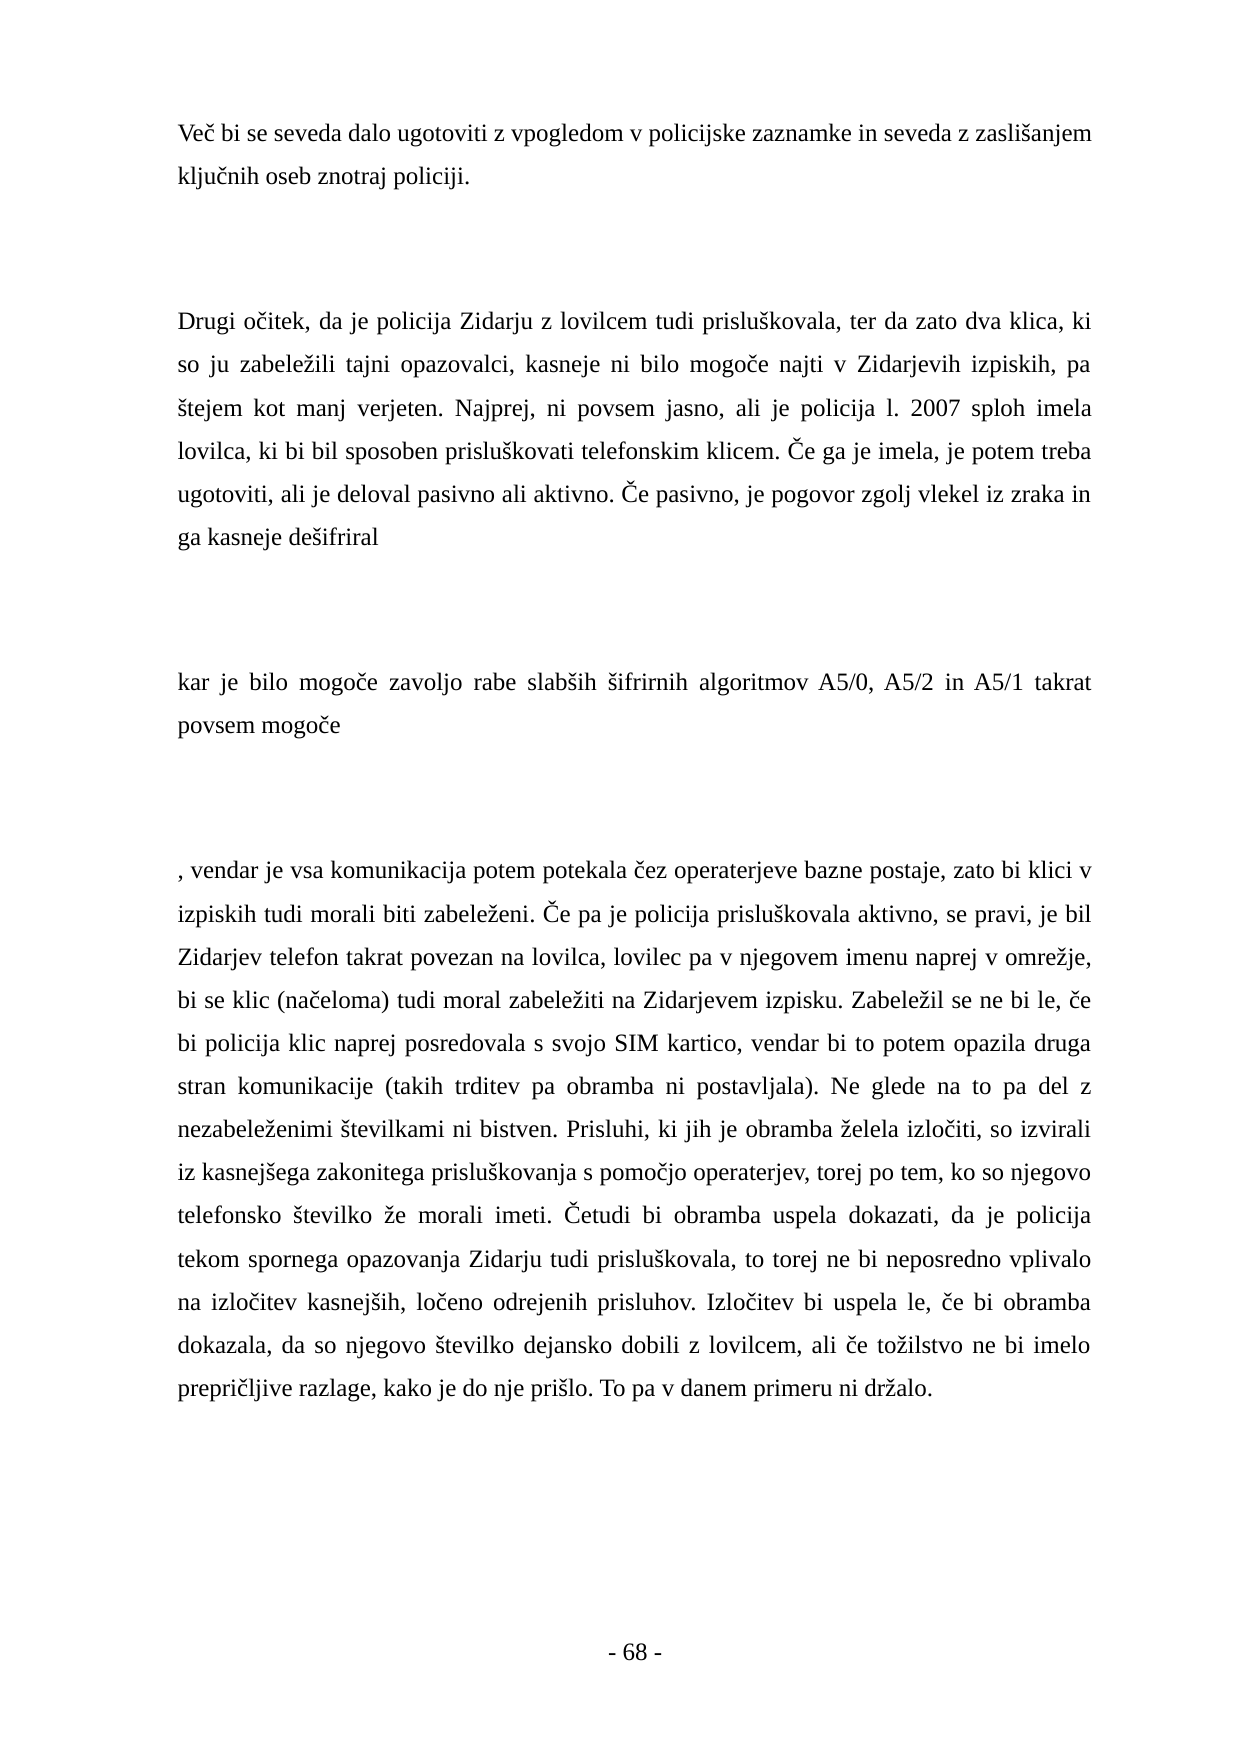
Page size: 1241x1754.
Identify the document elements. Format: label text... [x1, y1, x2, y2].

text , vendar je vsa komunikacija potem potekala čez operaterjeve bazne postaje, zato bi klici v izpiskih tudi morali biti zabeleženi. Če pa je policija prisluškovala aktivno, se pravi, je bil Zidarjev telefon takrat povezan na lovilca, lovilec pa v njegovem imenu naprej v omrežje, bi se klic (načeloma) tudi moral zabeležiti na Zidarjevem izpisku. Zabeležil se ne bi le, če bi policija klic naprej posredovala s svojo SIM kartico, vendar bi to potem opazila druga stran komunikacije (takih trditev pa obramba ni postavljala). Ne glede na to pa del z nezabeleženimi številkami ni bistven. Prisluhi, ki jih je obramba želela izločiti, so izvirali iz kasnejšega zakonitega prisluškovanja s pomočjo operaterjev, torej po tem, ko so njegovo telefonsko številko že morali imeti. Četudi bi obramba uspela dokazati, da je policija tekom spornega opazovanja Zidarju tudi prisluškovala, to torej ne bi neposredno vplivalo na izločitev kasnejših, ločeno odrejenih prisluhov. Izločitev bi uspela le, če bi obramba dokazala, da so njegovo številko dejansko dobili z lovilcem, ali če tožilstvo ne bi imelo prepričljive razlage, kako je do nje prišlo. To pa v danem primeru ni držalo. [177, 856, 1093, 1402]
text kar je bilo mogoče zavoljo rabe slabših šifrirnih algoritmov A5/0, A5/2 in A5/1 takrat povsem mogoče [177, 667, 1093, 739]
text Več bi se seveda dalo ugotoviti z vpogledom v policijske zaznamke in seveda z zaslišanjem ključnih oseb znotraj policiji. [177, 118, 1093, 190]
text Drugi očitek, da je policija Zidarju z lovilcem tudi prisluškovala, ter da zato dva klica, ki so ju zabeležili tajni opazovalci, kasneje ni bilo mogoče najti v Zidarjevih izpiskih, pa štejem kot manj verjeten. Najprej, ni povsem jasno, ali je policija l. 2007 sploh imela lovilca, ki bi bil sposoben prisluškovati telefonskim klicem. Če ga je imela, je potem treba ugotoviti, ali je deloval pasivno ali aktivno. Če pasivno, je pogovor zgolj vlekel iz zraka in ga kasneje dešifriral [177, 306, 1093, 551]
